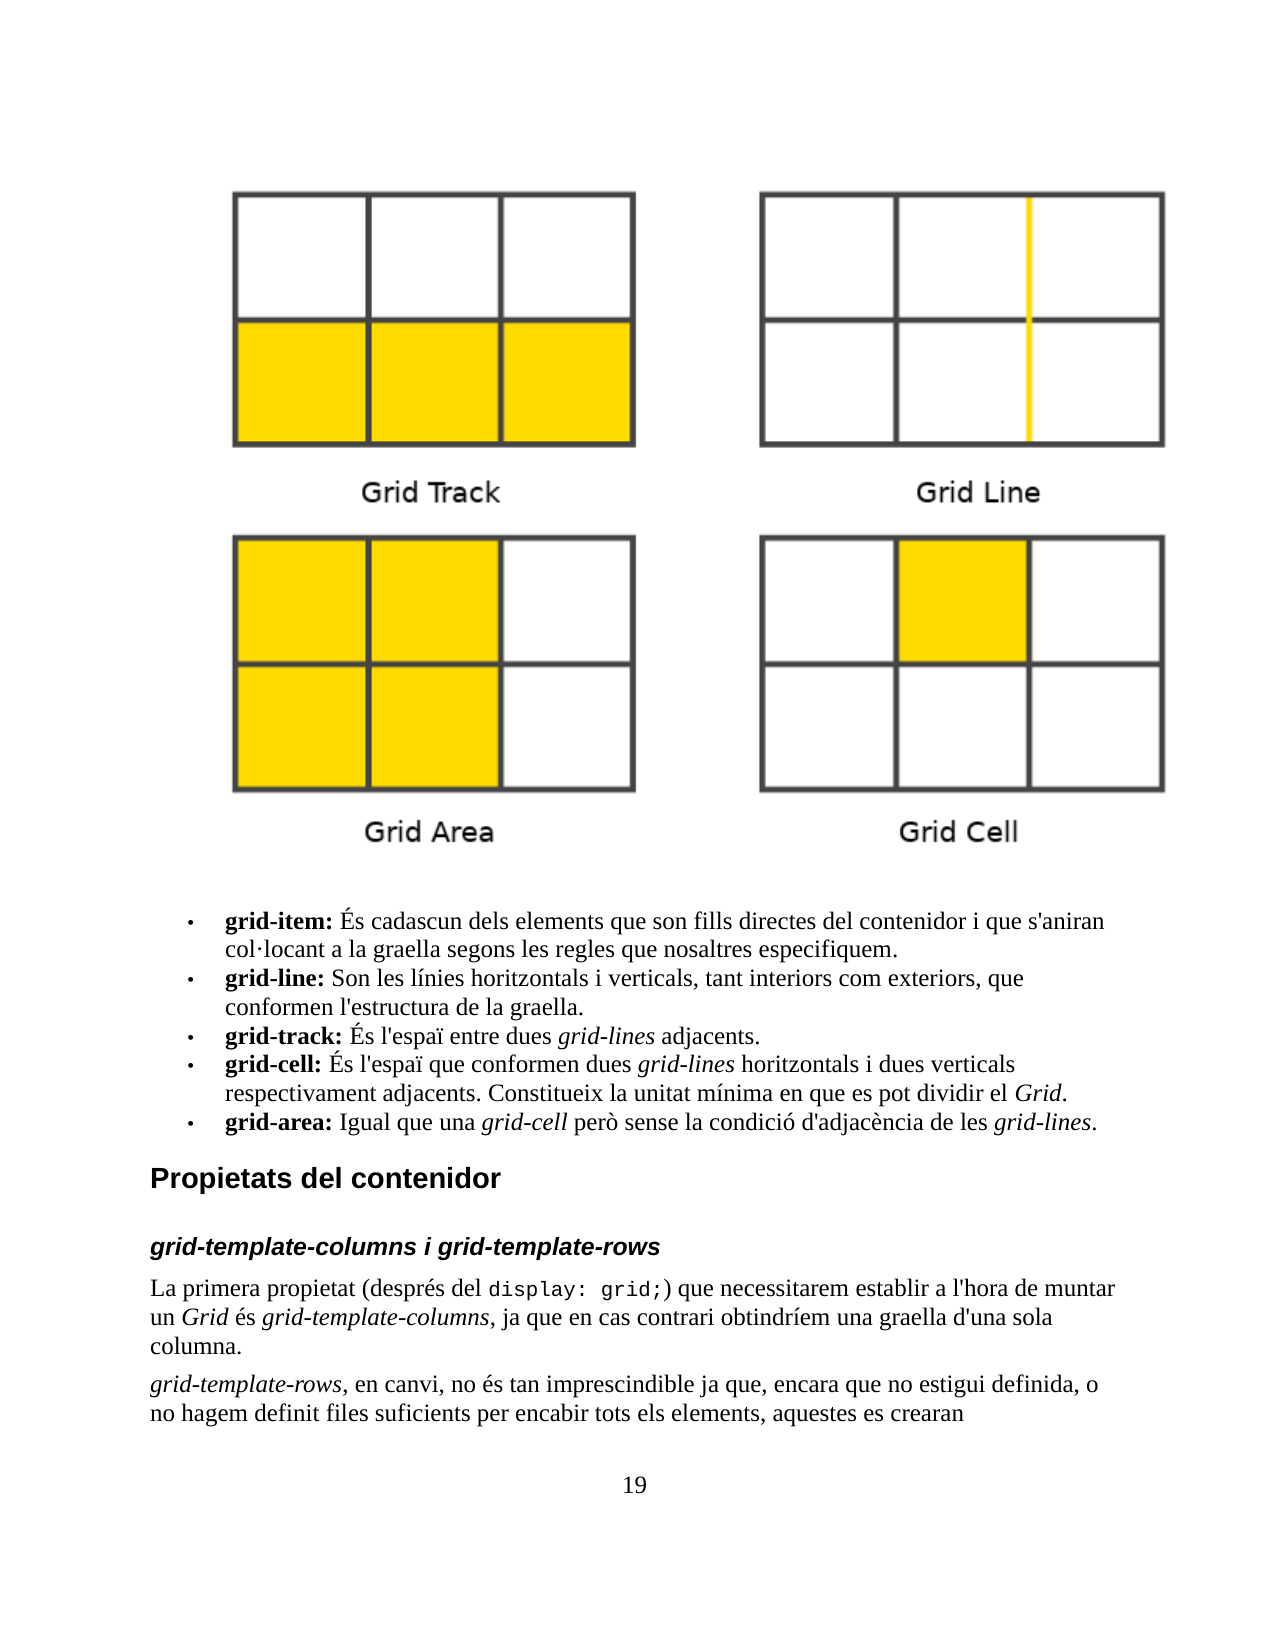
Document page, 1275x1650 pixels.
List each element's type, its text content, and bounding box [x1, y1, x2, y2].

list grid-line: Son les línies horitzontals i verticals, tant interiors com exteriors, que conformen l'estructura de la graella. [187, 963, 1125, 1021]
picture [150, 150, 1235, 897]
list grid-item: És cadascun dels elements que son fills directes del contenidor i que s'aniran col·locant a la graella segons les regles que nosaltres especifiquem. [187, 906, 1125, 963]
list grid-cell: És l'espaï que conformen dues grid-lines horitzontals i dues verticals respectivament adjacents. Constitueix la unitat mínima en que es pot dividir el Grid. [187, 1049, 1125, 1107]
text La primera propietat (després del display: grid;) que necessitarem establir a l'hora de muntar un Grid és grid-template-columns, ja que en cas contrari obtindríem una graella d'una sola columna. [150, 1273, 1125, 1360]
subtitle Propietats del contenidor [150, 1161, 1125, 1194]
list grid-area: Igual que una grid-cell però sense la condició d'adjacència de les grid-lines. [187, 1107, 1125, 1136]
subtitle grid-template-columns i grid-template-rows [150, 1232, 1125, 1260]
list grid-track: És l'espaï entre dues grid-lines adjacents. [187, 1021, 1125, 1049]
text grid-template-rows, en canvi, no és tan imprescindible ja que, encara que no estigui definida, o no hagem definit files suficients per encabir tots els elements, aquestes es crearan [150, 1369, 1125, 1426]
